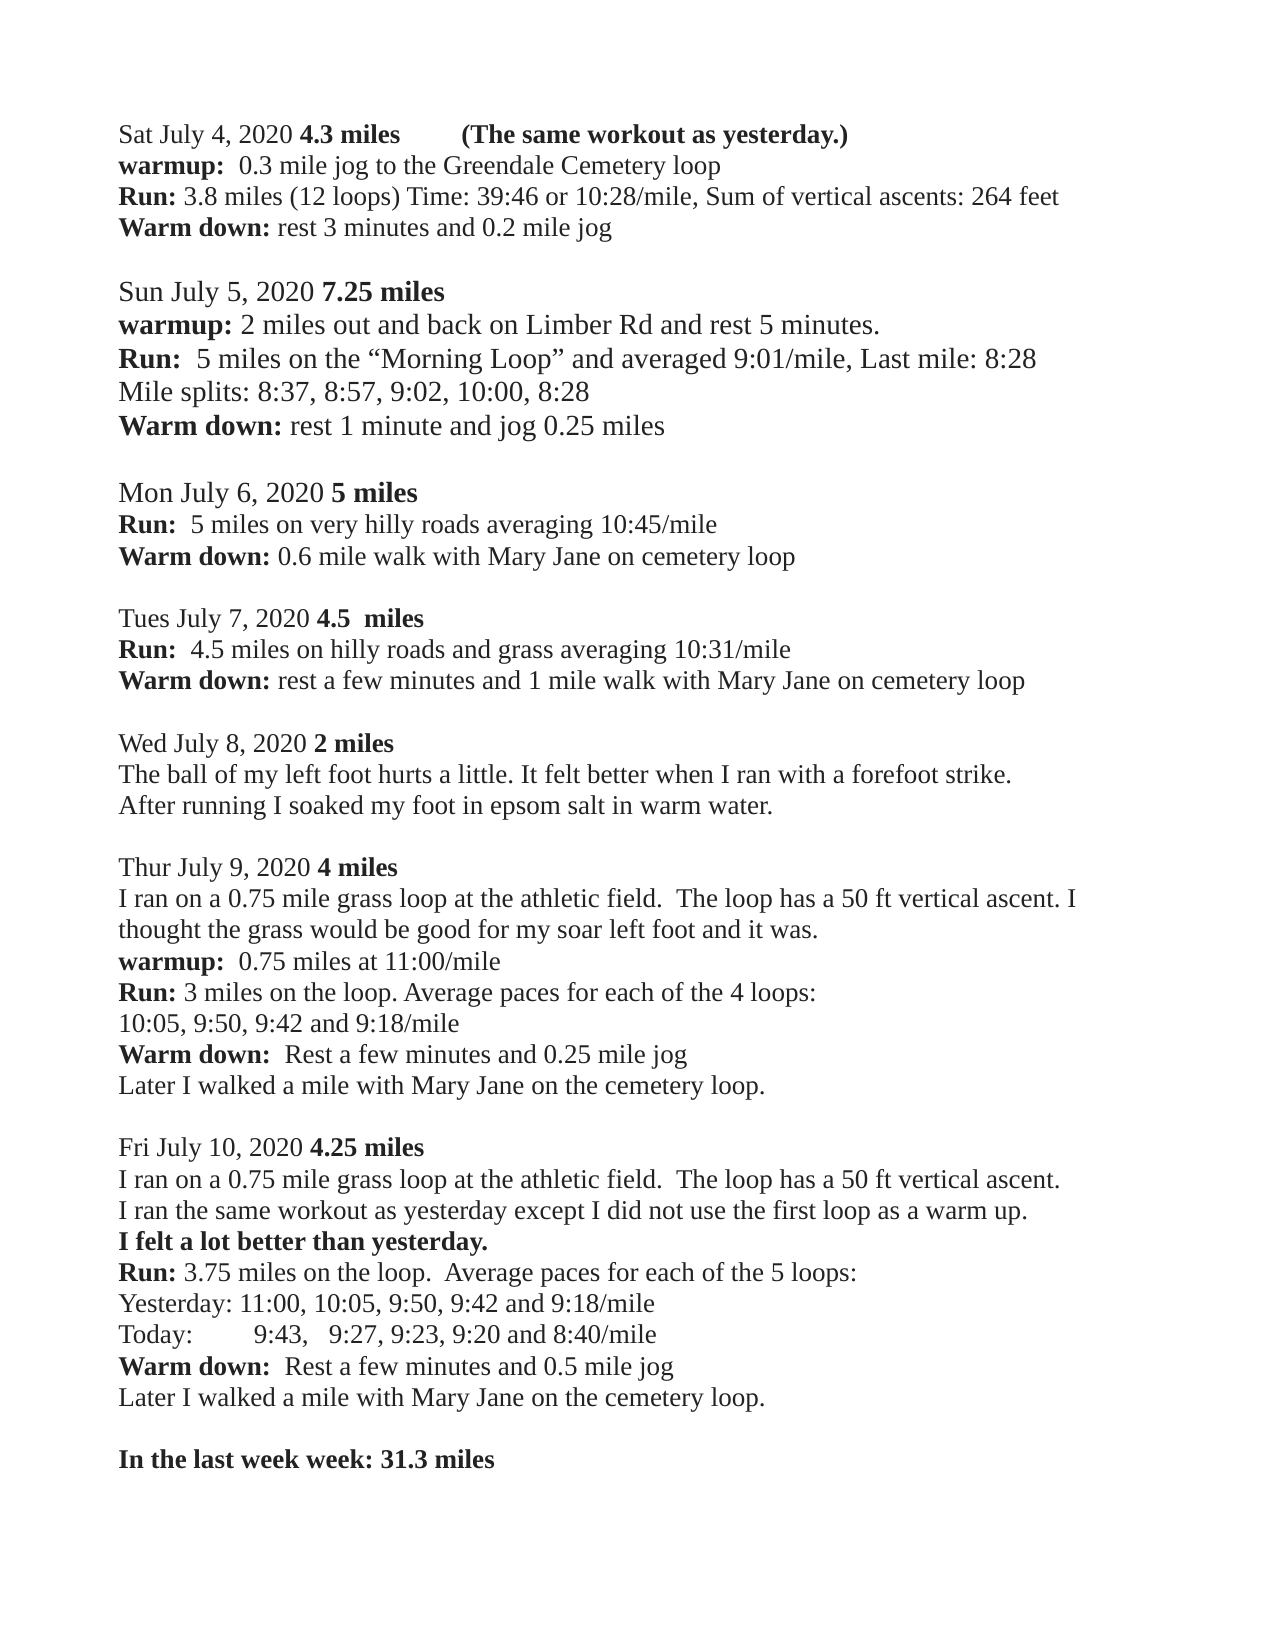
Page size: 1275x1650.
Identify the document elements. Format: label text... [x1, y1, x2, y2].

text Sun July 5, 2020 7.25 miles [118, 274, 1161, 307]
text Warm down: rest 1 minute and jog 0.25 miles [118, 408, 1161, 442]
text Later I walked a mile with Mary Jane on the cemetery loop. [118, 1069, 1161, 1100]
text I felt a lot better than yesterday. [118, 1225, 1161, 1256]
text I ran the same workout as yesterday except I did not use the first loop as a warm up. [118, 1194, 1161, 1225]
text Run: 5 miles on very hilly roads averaging 10:45/mile [118, 509, 1161, 540]
text The ball of my left foot hurts a little. It felt better when I ran with a forefoot strike. [118, 758, 1161, 789]
text Warm down: 0.6 mile walk with Mary Jane on cemetery loop [118, 540, 1161, 571]
text Run: 3.75 miles on the loop. Average paces for each of the 5 loops: [118, 1256, 1161, 1287]
text Sat July 4, 2020 4.3 miles (The same workout as yesterday.) [118, 118, 1161, 149]
text Yesterday: 11:00, 10:05, 9:50, 9:42 and 9:18/mile [118, 1287, 1161, 1318]
text In the last week week: 31.3 miles [118, 1443, 1161, 1474]
text Mon July 6, 2020 5 miles [118, 475, 1161, 509]
text Later I walked a mile with Mary Jane on the cemetery loop. [118, 1381, 1161, 1412]
text Warm down: rest 3 minutes and 0.2 mile jog [118, 212, 1161, 243]
text Run: 4.5 miles on hilly roads and grass averaging 10:31/mile [118, 633, 1161, 664]
text 10:05, 9:50, 9:42 and 9:18/mile [118, 1007, 1161, 1038]
text After running I soaked my foot in epsom salt in warm water. [118, 789, 1161, 820]
text Fri July 10, 2020 4.25 miles [118, 1132, 1161, 1163]
text Run: 5 miles on the “Morning Loop” and averaged 9:01/mile, Last mile: 8:28 [118, 341, 1161, 374]
text Thur July 9, 2020 4 miles [118, 851, 1161, 882]
text Warm down: Rest a few minutes and 0.25 mile jog [118, 1038, 1161, 1069]
text I ran on a 0.75 mile grass loop at the athletic field. The loop has a 50 ft vertical ascent. I thought the grass would be good for my soar left foot and it was. [118, 882, 1161, 945]
text Mile splits: 8:37, 8:57, 9:02, 10:00, 8:28 [118, 374, 1161, 408]
text warmup: 0.3 mile jog to the Greendale Cemetery loop [118, 149, 1161, 180]
text Today: 9:43, 9:27, 9:23, 9:20 and 8:40/mile [118, 1318, 1161, 1349]
text Wed July 8, 2020 2 miles [118, 727, 1161, 758]
text warmup: 0.75 miles at 11:00/mile [118, 945, 1161, 976]
text Warm down: rest a few minutes and 1 mile walk with Mary Jane on cemetery loop [118, 664, 1161, 696]
text Run: 3.8 miles (12 loops) Time: 39:46 or 10:28/mile, Sum of vertical ascents: 264 feet [118, 180, 1161, 212]
text Warm down: Rest a few minutes and 0.5 mile jog [118, 1349, 1161, 1381]
text I ran on a 0.75 mile grass loop at the athletic field. The loop has a 50 ft vertical ascent. [118, 1163, 1161, 1194]
text warmup: 2 miles out and back on Limber Rd and rest 5 minutes. [118, 307, 1161, 341]
text Tues July 7, 2020 4.5 miles [118, 602, 1161, 633]
text Run: 3 miles on the loop. Average paces for each of the 4 loops: [118, 976, 1161, 1007]
